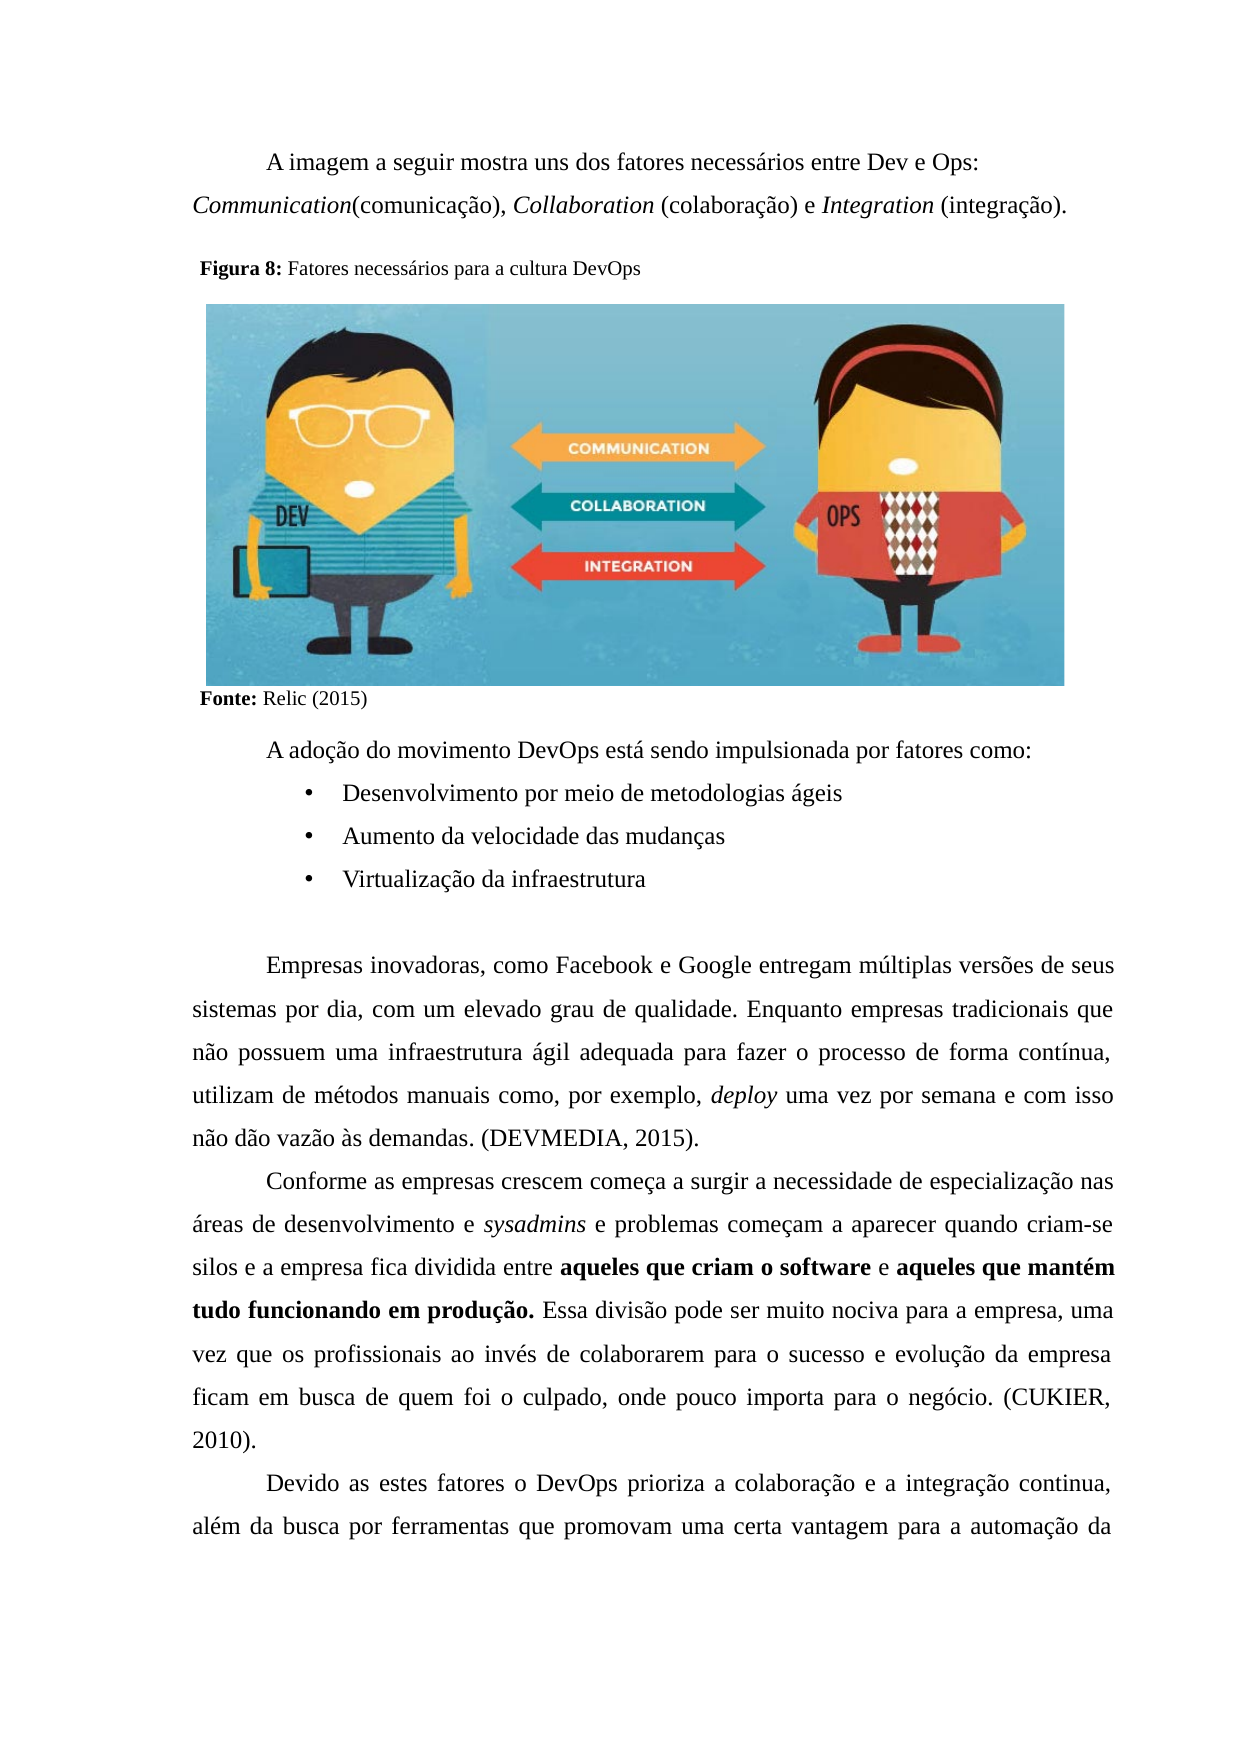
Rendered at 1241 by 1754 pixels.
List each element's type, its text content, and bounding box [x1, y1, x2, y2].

list Virtualização da infraestrutura [304, 864, 1122, 893]
text Figura 8: Fatores necessários para a cultura DevOps [199, 256, 1071, 280]
text A imagem a seguir mostra uns dos fatores necessários entre Dev e Ops: [118, 147, 1122, 176]
text Empresas inovadoras, como Facebook e Google entregam múltiplas versões de seus sistemas por dia, com um elevado grau de qualidade. Enquanto empresas tradicionais que não possuem uma infraestrutura ágil adequada para fazer o processo de forma contínua, utilizam de métodos manuais como, por exemplo, deploy uma vez por semana e com isso não dão vazão às demandas. (DEVMEDIA, 2015). [118, 951, 1122, 1152]
picture [206, 304, 1065, 686]
list Aumento da velocidade das mudanças [304, 821, 1122, 850]
text Devido as estes fatores o DevOps prioriza a colaboração e a integração continua, além da busca por ferramentas que promovam uma certa vantagem para a automação da [118, 1468, 1122, 1540]
text Fonte: Relic (2015) [199, 686, 1071, 709]
text Conforme as empresas crescem começa a surgir a necessidade de especialização nas áreas de desenvolvimento e sysadmins e problemas começam a aparecer quando criam-se silos e a empresa fica dividida entre aqueles que criam o software e aqueles que mantém tudo funcionando em produção. Essa divisão pode ser muito nociva para a empresa, uma vez que os profissionais ao invés de colaborarem para o sucesso e evolução da empresa ficam em busca de quem foi o culpado, onde pouco importa para o negócio. (CUKIER, 2010). [118, 1166, 1122, 1454]
text Communication(comunicação), Collaboration (colaboração) e Integration (integração). [118, 190, 1122, 219]
list Desenvolvimento por meio de metodologias ágeis [304, 778, 1122, 807]
text A adoção do movimento DevOps está sendo impulsionada por fatores como: [118, 233, 1122, 764]
